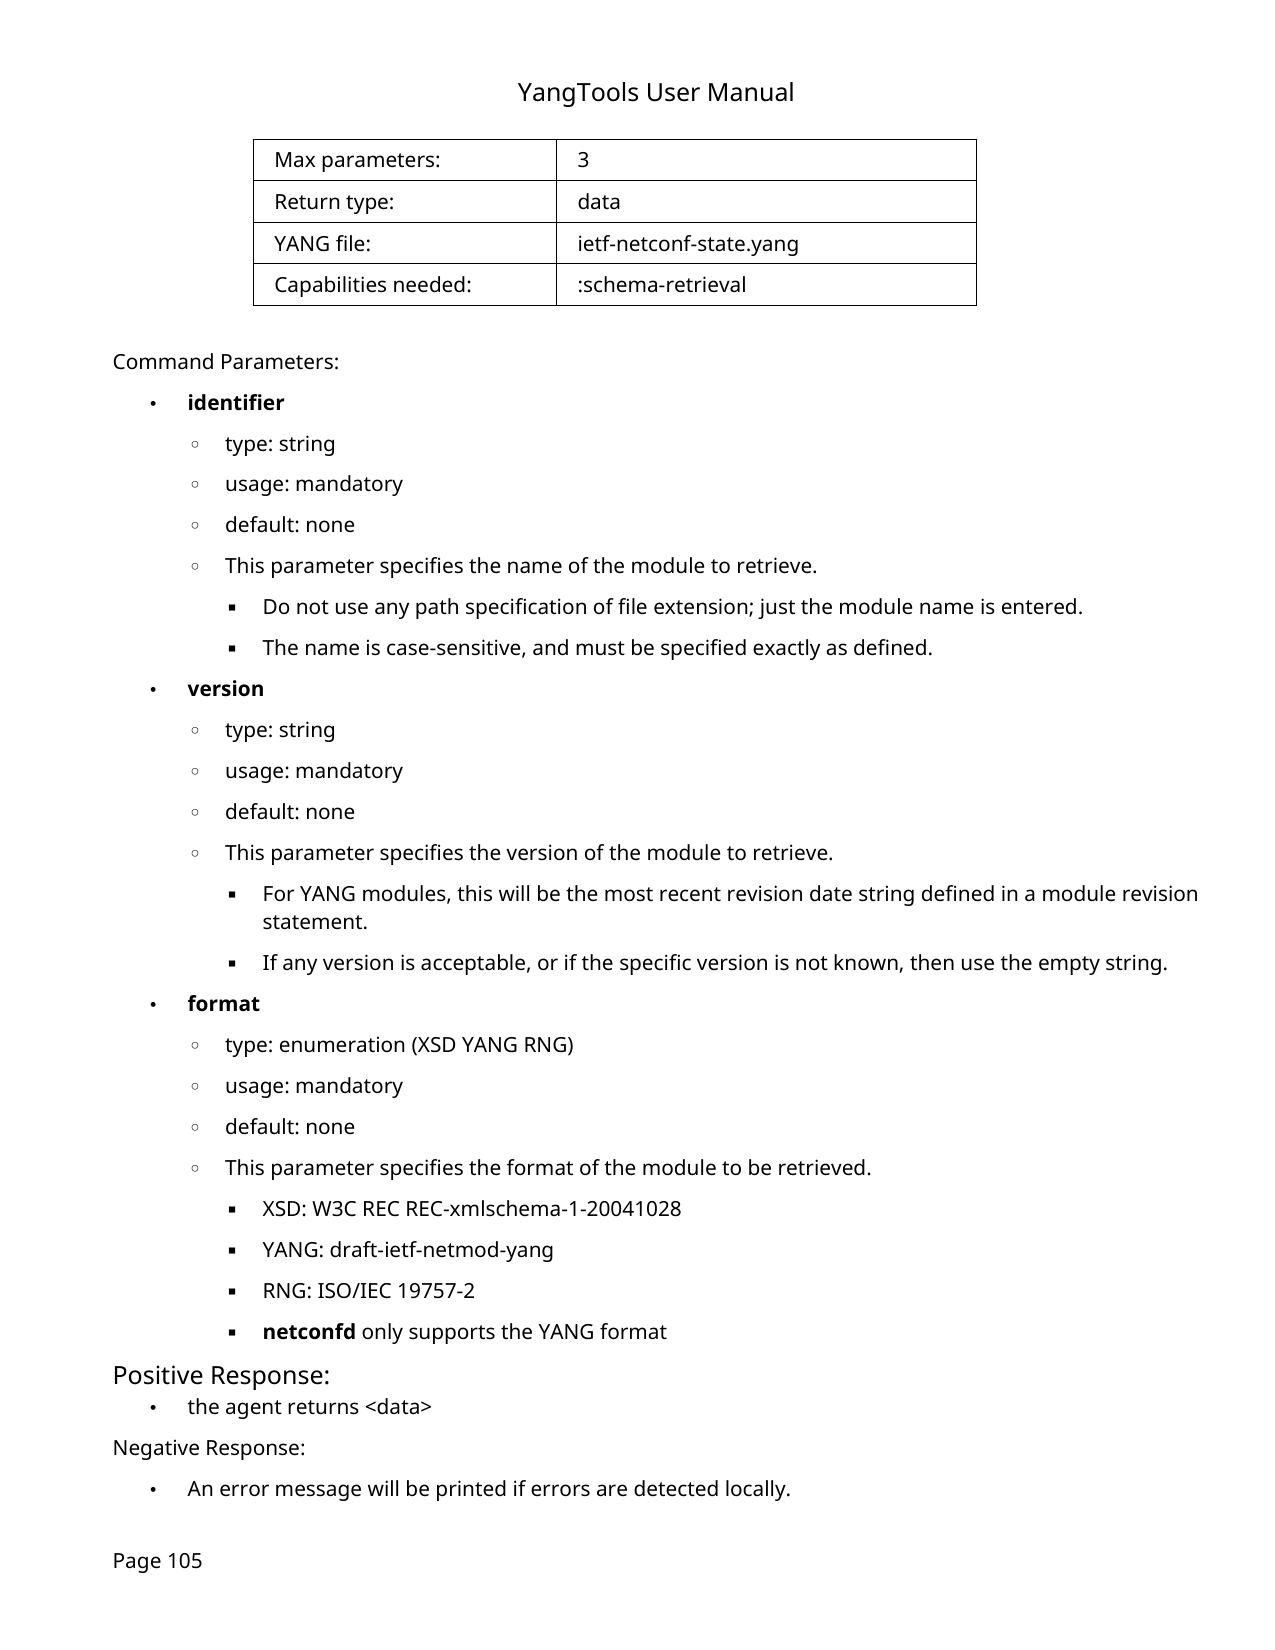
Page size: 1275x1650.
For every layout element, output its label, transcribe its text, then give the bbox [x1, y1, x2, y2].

list the agent returns <data> [150, 1392, 1200, 1420]
list identifier [150, 388, 1200, 416]
table_cell :schema-retrieval [557, 264, 976, 305]
list usage: mandatory [187, 1071, 1200, 1099]
text Negative Response: [112, 1433, 1200, 1461]
list For YANG modules, this will be the most recent revision date string defined in a module revision statement. [225, 879, 1200, 936]
list Do not use any path specification of file extension; just the module name is entered. [225, 592, 1200, 621]
table_cell Return type: [254, 181, 556, 222]
list default: none [187, 511, 1200, 539]
list RNG: ISO/IEC 19757-2 [225, 1276, 1200, 1304]
list XSD: W3C REC REC-xmlschema-1-20041028 [225, 1194, 1200, 1222]
table_cell Capabilities needed: [254, 264, 556, 305]
table_cell ietf-netconf-state.yang [557, 223, 976, 263]
table_cell 3 [557, 140, 976, 180]
list This parameter specifies the version of the module to retrieve. [187, 838, 1200, 866]
list version [150, 674, 1200, 703]
table_cell YANG file: [254, 223, 556, 263]
list format [150, 989, 1200, 1018]
text Command Parameters: [112, 347, 1200, 375]
list The name is case-sensitive, and must be specified exactly as defined. [225, 633, 1200, 662]
table_cell data [557, 181, 976, 222]
list An error message will be printed if errors are detected locally. [150, 1474, 1200, 1502]
text Positive Response: [112, 1358, 1200, 1392]
list type: enumeration (XSD YANG RNG) [187, 1030, 1200, 1059]
table_cell Max parameters: [254, 140, 556, 180]
list usage: mandatory [187, 469, 1200, 498]
list usage: mandatory [187, 756, 1200, 784]
list default: none [187, 1112, 1200, 1141]
list This parameter specifies the name of the module to retrieve. [187, 551, 1200, 580]
list default: none [187, 797, 1200, 826]
list type: string [187, 429, 1200, 457]
list This parameter specifies the format of the module to be retrieved. [187, 1153, 1200, 1181]
list netconfd only supports the YANG format [225, 1317, 1200, 1345]
list type: string [187, 715, 1200, 744]
list If any version is acceptable, or if the specific version is not known, then use the empty string. [225, 948, 1200, 977]
list YANG: draft-ietf-netmod-yang [225, 1235, 1200, 1263]
